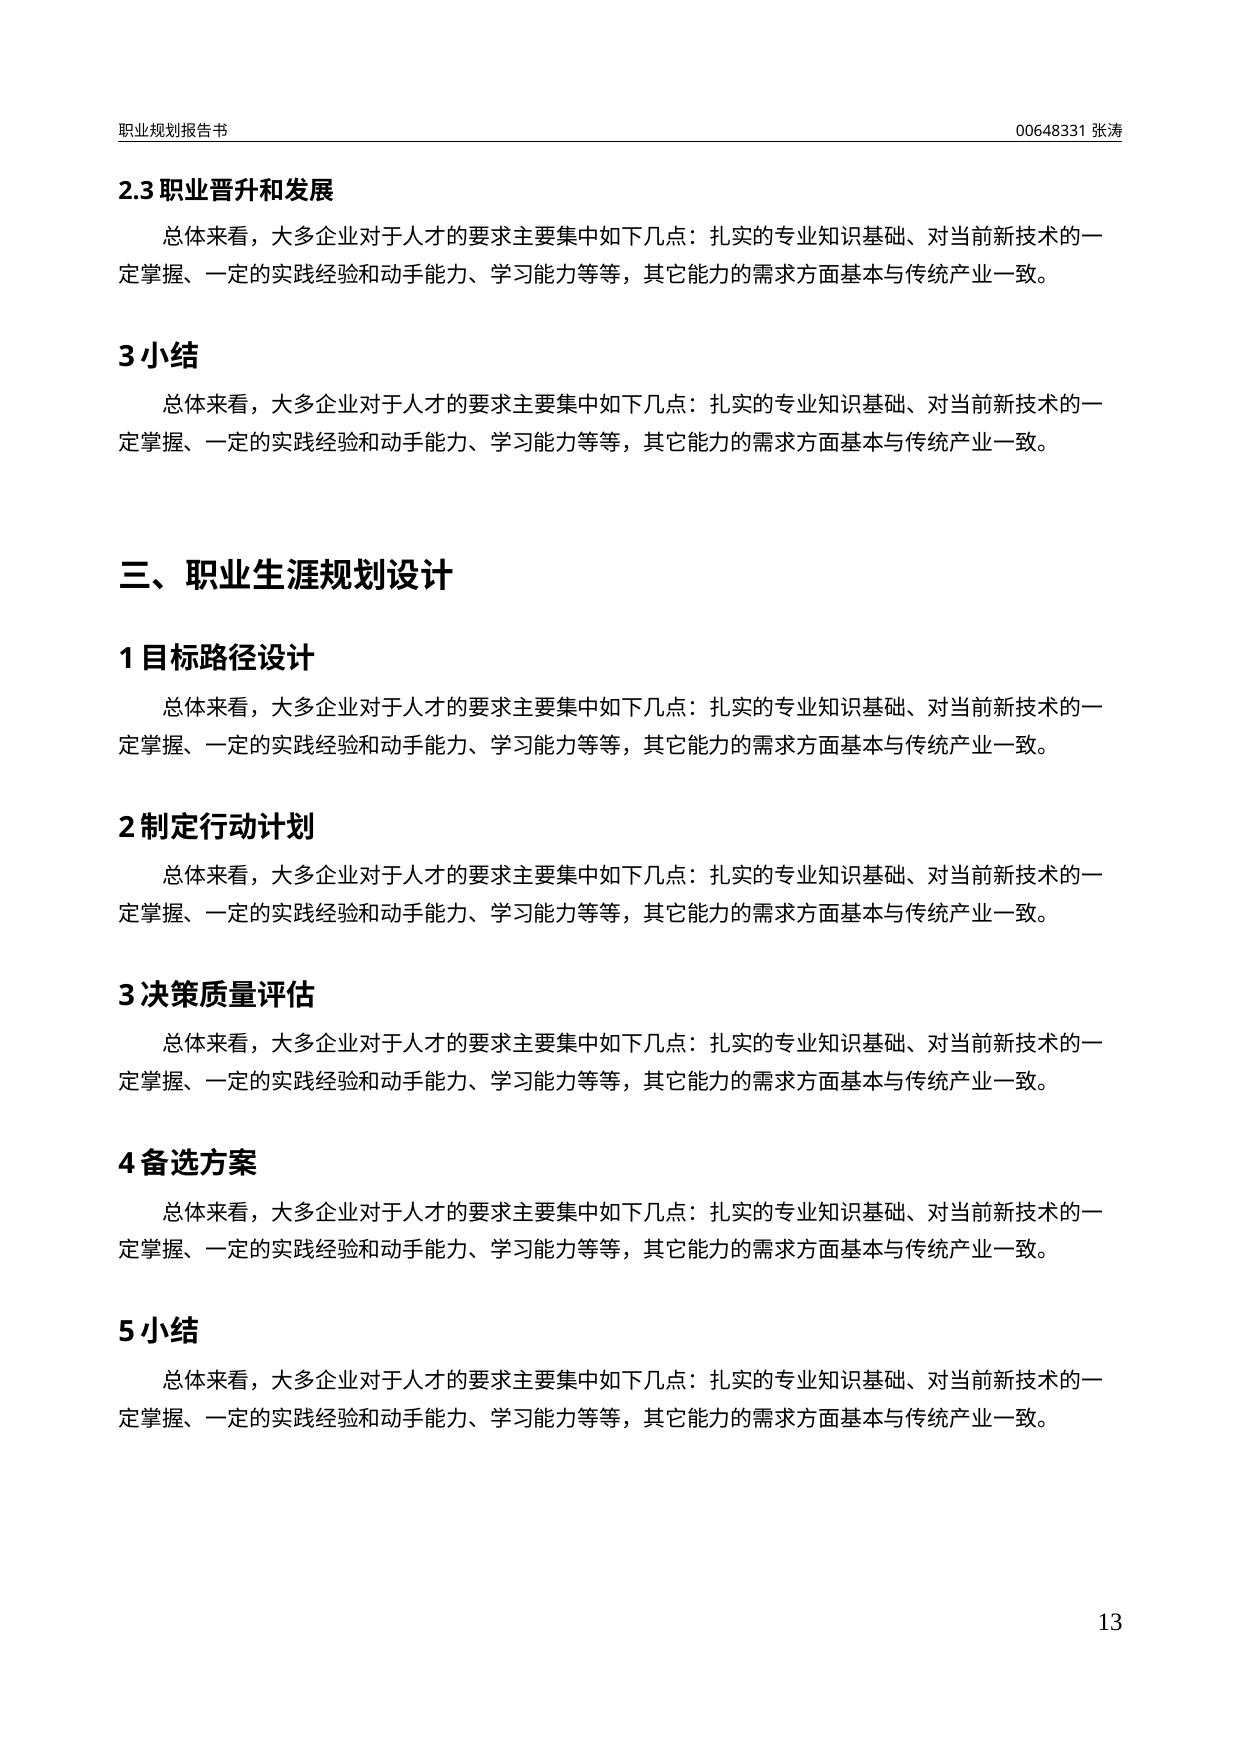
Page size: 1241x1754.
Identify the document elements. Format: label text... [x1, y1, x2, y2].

subtitle 三、职业生涯规划设计 [118, 549, 1122, 597]
subtitle 1目标路径设计 [118, 635, 1122, 677]
text 总体来看，大多企业对于人才的要求主要集中如下几点：扎实的专业知识基础、对当前新技术的一定掌握、一定的实践经验和动手能力、学习能力等等，其它能力的需求方面基本与传统产业一致。 [118, 1194, 1122, 1264]
text 总体来看，大多企业对于人才的要求主要集中如下几点：扎实的专业知识基础、对当前新技术的一定掌握、一定的实践经验和动手能力、学习能力等等，其它能力的需求方面基本与传统产业一致。 [118, 219, 1122, 289]
text 总体来看，大多企业对于人才的要求主要集中如下几点：扎实的专业知识基础、对当前新技术的一定掌握、一定的实践经验和动手能力、学习能力等等，其它能力的需求方面基本与传统产业一致。 [118, 1363, 1122, 1432]
subtitle 4备选方案 [118, 1140, 1122, 1182]
text 总体来看，大多企业对于人才的要求主要集中如下几点：扎实的专业知识基础、对当前新技术的一定掌握、一定的实践经验和动手能力、学习能力等等，其它能力的需求方面基本与传统产业一致。 [118, 858, 1122, 928]
subtitle 3小结 [118, 332, 1122, 375]
subtitle 5小结 [118, 1308, 1122, 1350]
subtitle 3决策质量评估 [118, 971, 1122, 1014]
text 总体来看，大多企业对于人才的要求主要集中如下几点：扎实的专业知识基础、对当前新技术的一定掌握、一定的实践经验和动手能力、学习能力等等，其它能力的需求方面基本与传统产业一致。 [118, 387, 1122, 457]
subtitle 2.3职业晋升和发展 [118, 170, 1122, 207]
text 总体来看，大多企业对于人才的要求主要集中如下几点：扎实的专业知识基础、对当前新技术的一定掌握、一定的实践经验和动手能力、学习能力等等，其它能力的需求方面基本与传统产业一致。 [118, 1026, 1122, 1096]
text 总体来看，大多企业对于人才的要求主要集中如下几点：扎实的专业知识基础、对当前新技术的一定掌握、一定的实践经验和动手能力、学习能力等等，其它能力的需求方面基本与传统产业一致。 [118, 690, 1122, 759]
subtitle 2制定行动计划 [118, 803, 1122, 846]
